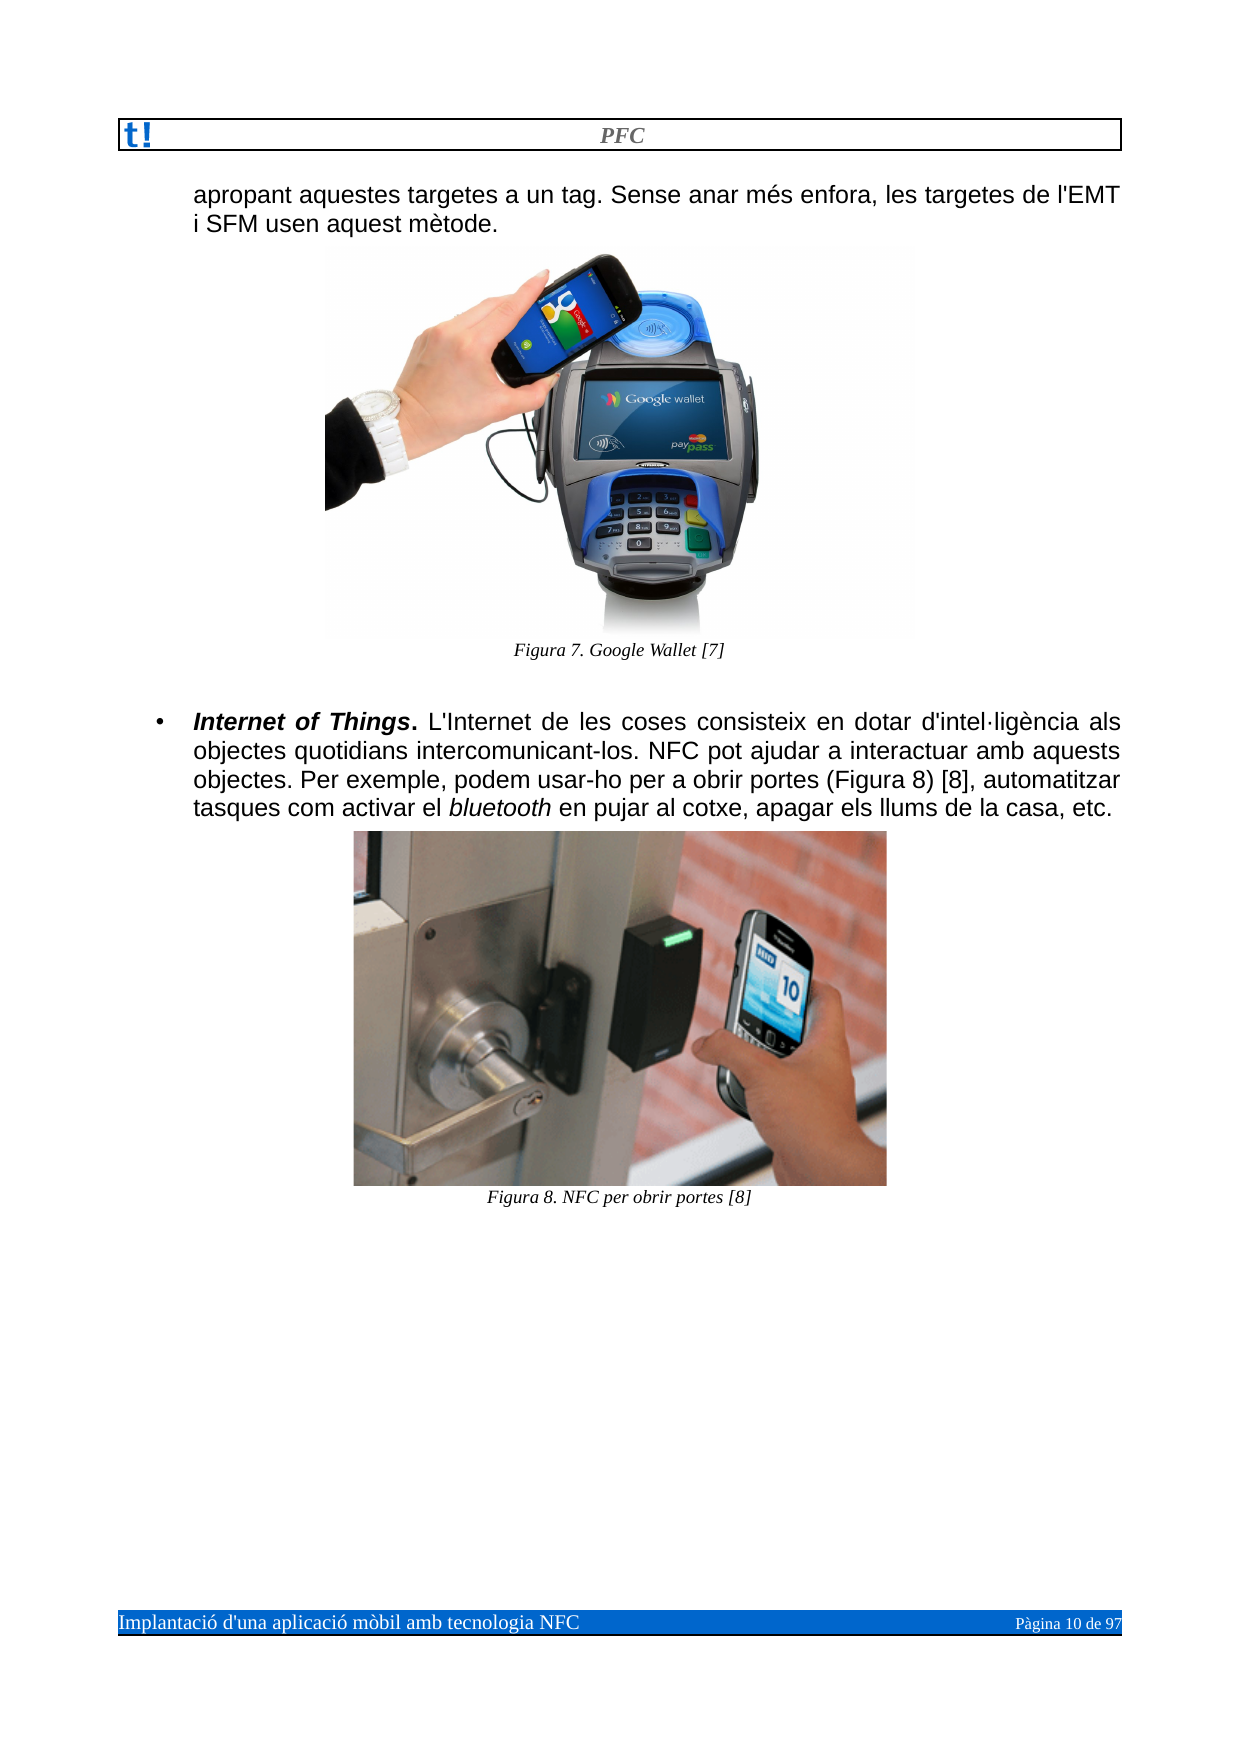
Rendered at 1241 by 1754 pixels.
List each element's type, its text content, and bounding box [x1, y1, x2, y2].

text Figura 7. Google Wallet [7] [325, 639, 915, 661]
picture [325, 246, 916, 639]
text Figura 8. NFC per obrir portes [8] [353, 1186, 887, 1207]
picture [353, 831, 887, 1186]
list apropant aquestes targetes a un tag. Sense anar més enfora, les targetes de l'EMT i SFM usen aquest mètode. [156, 181, 1122, 238]
list Internet of Things. L'Internet de les coses consisteix en dotar d'intel·ligència als objectes quotidians intercomunicant-los. NFC pot ajudar a interactuar amb aquests objectes. Per exemple, podem usar-ho per a obrir portes (Figura 8) [8], automatitzar tasques com activar el bluetooth en pujar al cotxe, apagar els llums de la casa, etc. [156, 707, 1122, 822]
picture [123, 121, 151, 148]
